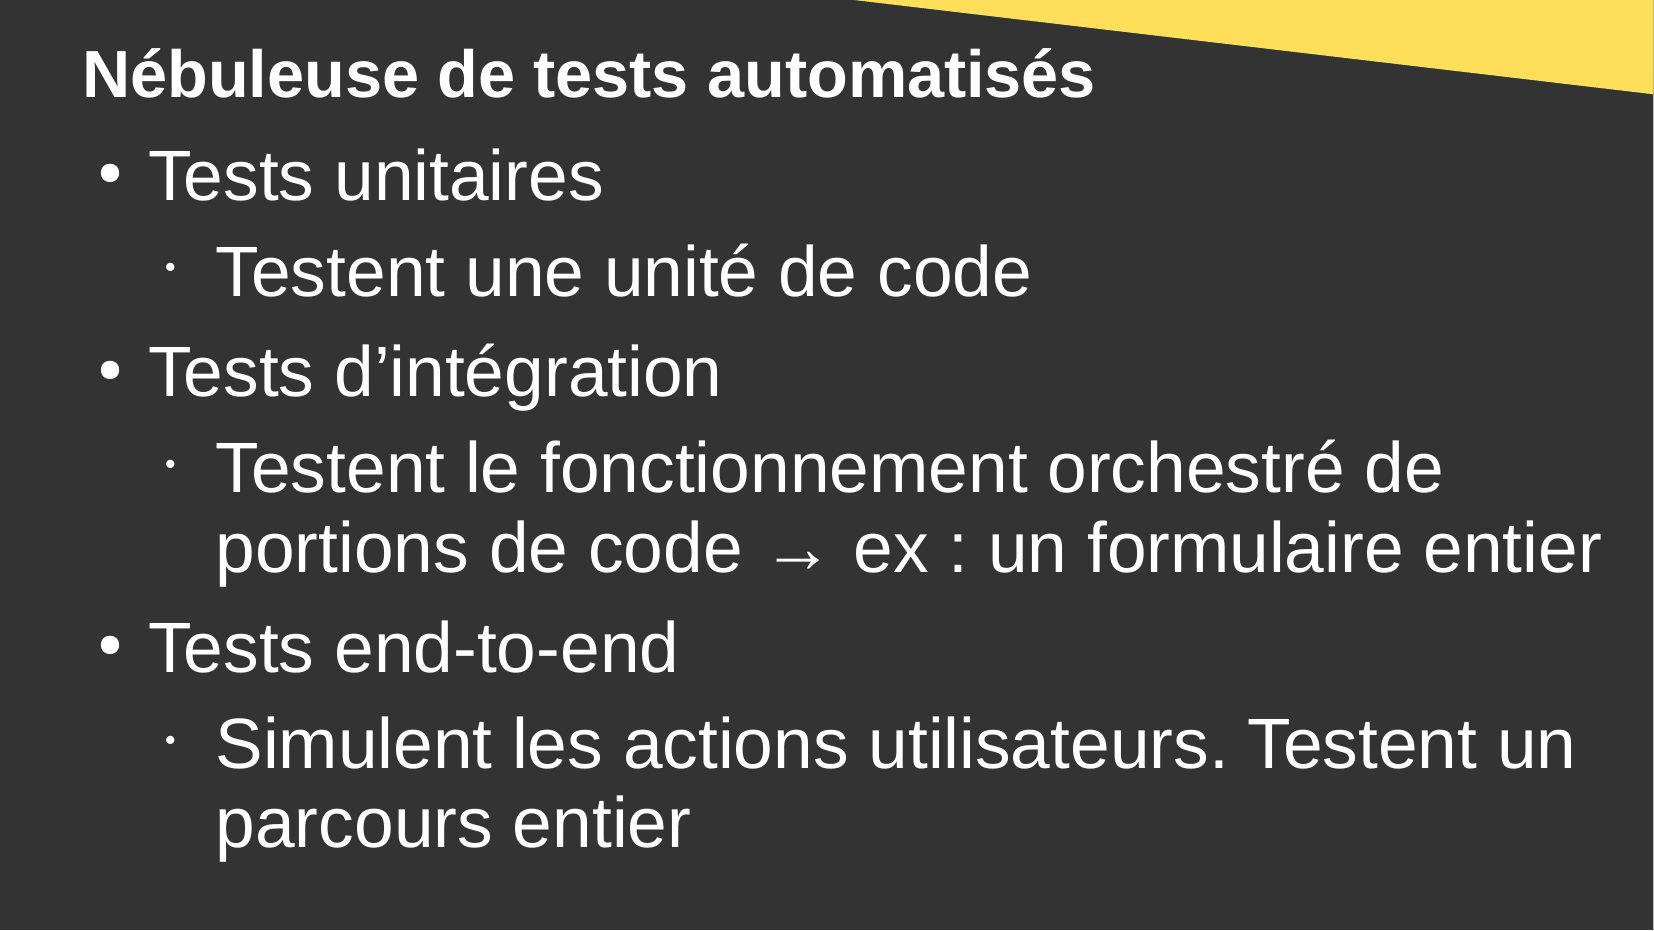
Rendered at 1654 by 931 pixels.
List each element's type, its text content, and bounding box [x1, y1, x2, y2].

title Nébuleuse de tests automatisés [82, 37, 1571, 112]
text_box [854, 0, 1654, 95]
list Tests unitaires Testent une unité de code Tests d’intégration Testent le fonctionnement orchestré de portions de code → ex : un formulaire entier Tests end-to-end Simulent les actions utilisateurs. Testent un parcours entier [80, 135, 1619, 875]
